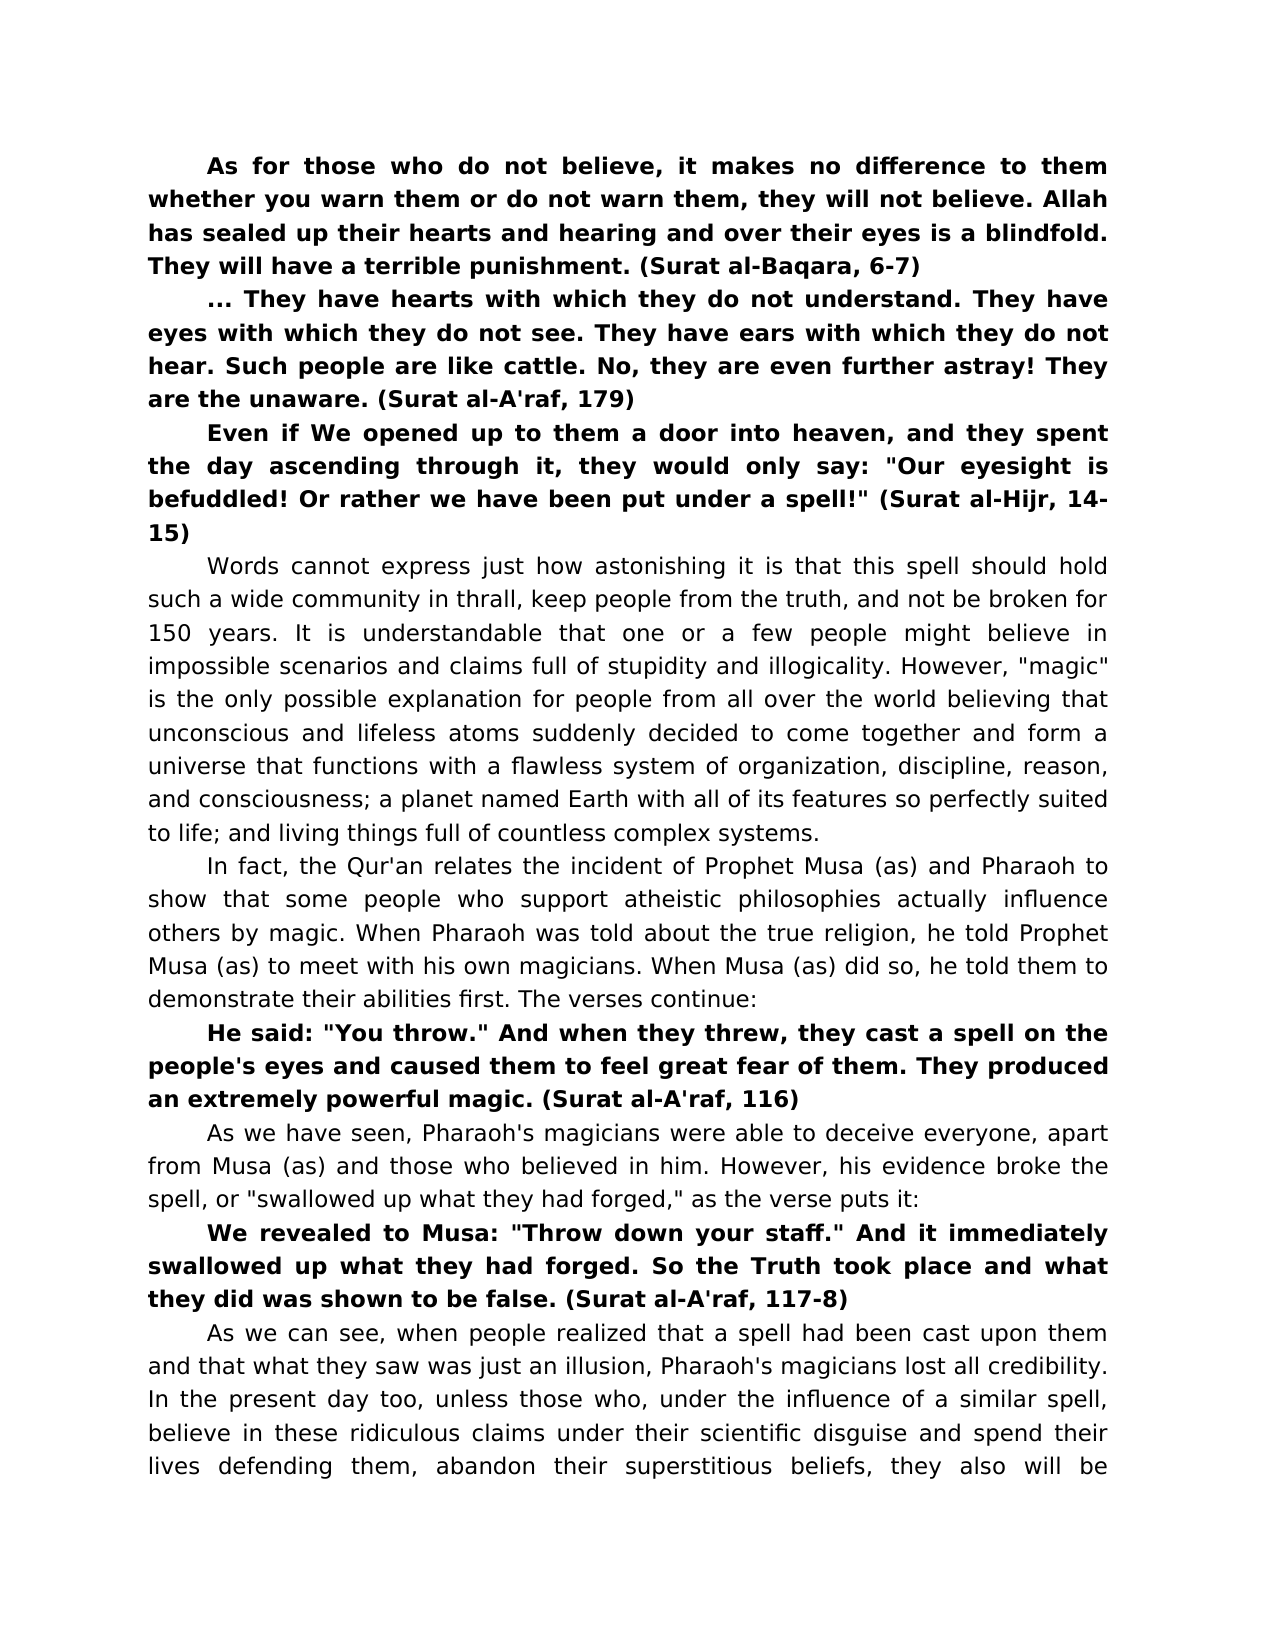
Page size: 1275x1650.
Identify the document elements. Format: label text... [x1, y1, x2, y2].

text We revealed to Musa: "Throw down your staff." And it immediately swallowed up what they had forged. So the Truth took place and what they did was shown to be false. (Surat al-A'raf, 117-8) [148, 1214, 1110, 1314]
text Words cannot express just how astonishing it is that this spell should hold such a wide community in thrall, keep people from the truth, and not be broken for 150 years. It is understandable that one or a few people might believe in impossible scenarios and claims full of stupidity and illogicality. However, "magic" is the only possible explanation for people from all over the world believing that unconscious and lifeless atoms suddenly decided to come together and form a universe that functions with a flawless system of organization, discipline, reason, and consciousness; a planet named Earth with all of its features so perfectly suited to life; and living things full of countless complex systems. [148, 548, 1110, 848]
text In fact, the Qur'an relates the incident of Prophet Musa (as) and Pharaoh to show that some people who support atheistic philosophies actually influence others by magic. When Pharaoh was told about the true religion, he told Prophet Musa (as) to meet with his own magicians. When Musa (as) did so, he told them to demonstrate their abilities first. The verses continue: [148, 848, 1110, 1014]
text He said: "You throw." And when they threw, they cast a spell on the people's eyes and caused them to feel great fear of them. They produced an extremely powerful magic. (Surat al-A'raf, 116) [148, 1014, 1110, 1114]
text As for those who do not believe, it makes no difference to them whether you warn them or do not warn them, they will not believe. Allah has sealed up their hearts and hearing and over their eyes is a blindfold. They will have a terrible punishment. (Surat al-Baqara, 6-7) [148, 148, 1110, 281]
text Even if We opened up to them a door into heaven, and they spent the day ascending through it, they would only say: "Our eyesight is befuddled! Or rather we have been put under a spell!" (Surat al-Hijr, 14-15) [148, 414, 1110, 548]
text ... They have hearts with which they do not understand. They have eyes with which they do not see. They have ears with which they do not hear. Such people are like cattle. No, they are even further astray! They are the unaware. (Surat al-A'raf, 179) [148, 281, 1110, 414]
text As we can see, when people realized that a spell had been cast upon them and that what they saw was just an illusion, Pharaoh's magicians lost all credibility. In the present day too, unless those who, under the influence of a similar spell, believe in these ridiculous claims under their scientific disguise and spend their lives defending them, abandon their superstitious beliefs, they also will be [148, 1314, 1110, 1481]
text As we have seen, Pharaoh's magicians were able to deceive everyone, apart from Musa (as) and those who believed in him. However, his evidence broke the spell, or "swallowed up what they had forged," as the verse puts it: [148, 1114, 1110, 1214]
